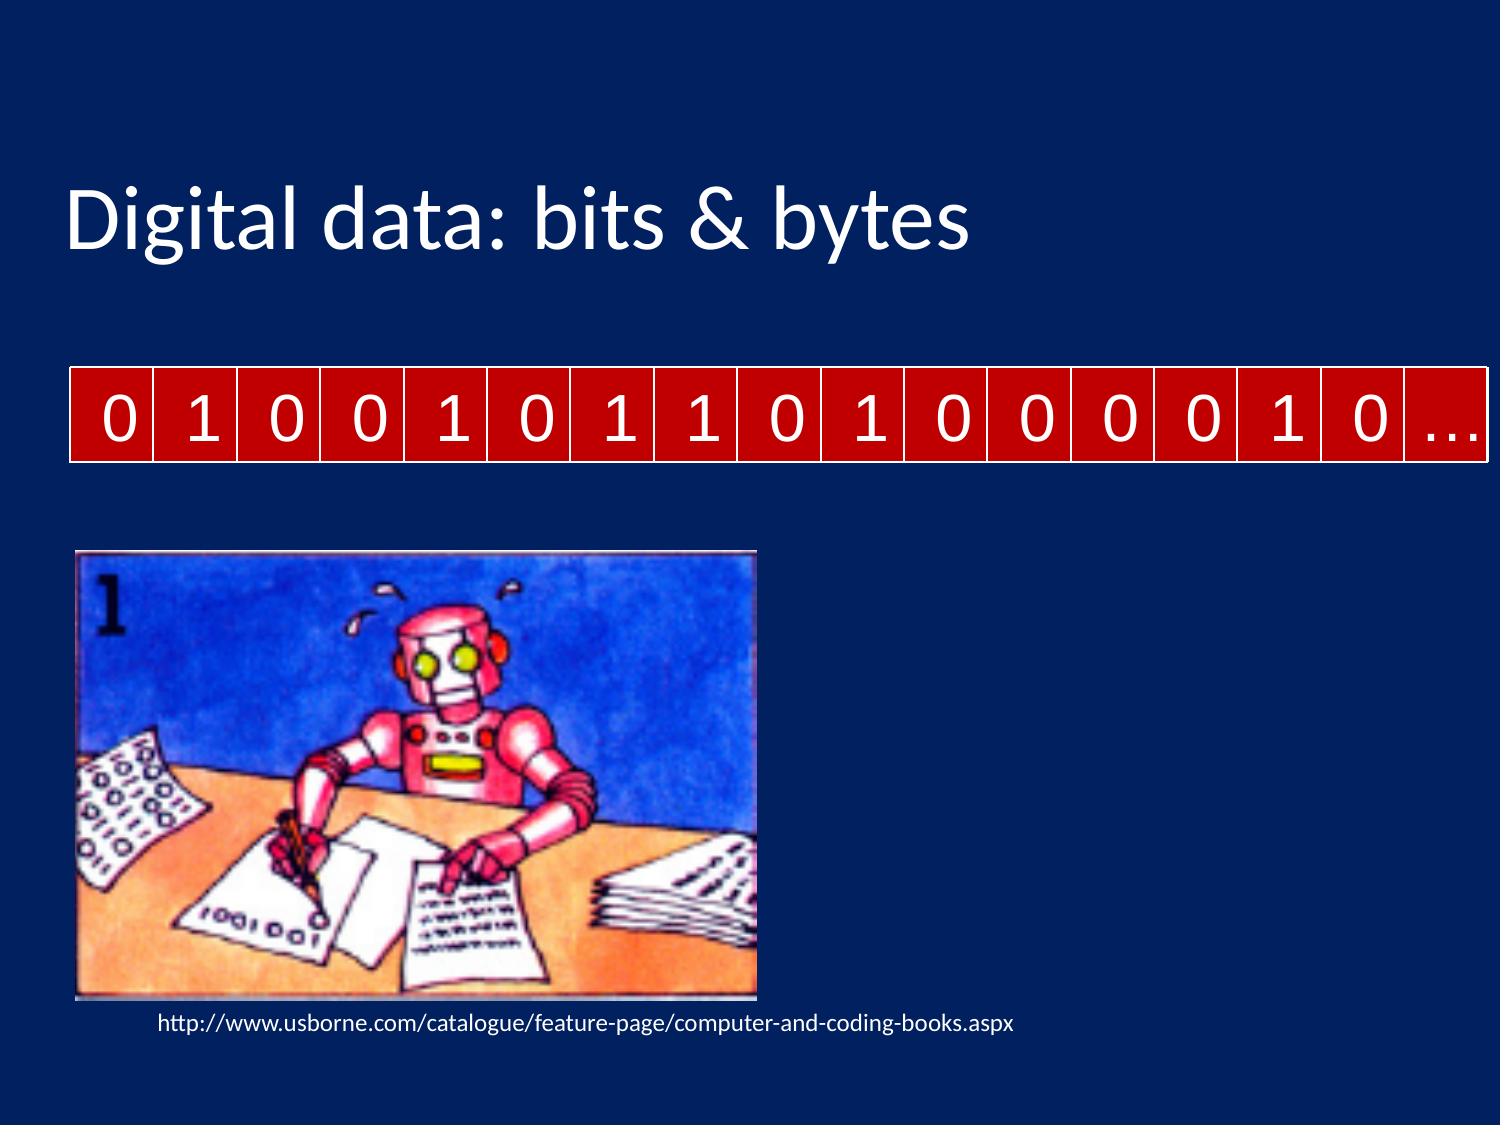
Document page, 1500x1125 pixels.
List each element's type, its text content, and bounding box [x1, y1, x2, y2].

text_box Digital data: bits & bytes [49, 149, 1313, 276]
text_box 0 [1322, 368, 1403, 461]
text_box 0 [321, 368, 403, 461]
text_box 1 [154, 368, 236, 461]
text_box … [1405, 368, 1486, 461]
text_box 0 [738, 368, 820, 461]
picture [75, 550, 757, 1001]
text_box 0 [488, 368, 569, 461]
text_box 0 [905, 368, 986, 461]
text_box 1 [405, 368, 486, 461]
text_box 0 [238, 368, 319, 461]
text_box http://www.usborne.com/catalogue/feature-page/computer-and-coding-books.aspx [142, 998, 1031, 1044]
text_box 1 [822, 368, 903, 461]
text_box 0 [71, 368, 152, 461]
text_box 1 [1238, 368, 1320, 461]
text_box 0 [1155, 368, 1236, 461]
text_box 1 [571, 368, 653, 461]
text_box 1 [655, 368, 736, 461]
text_box 0 [1072, 368, 1153, 461]
text_box 0 [988, 368, 1070, 461]
